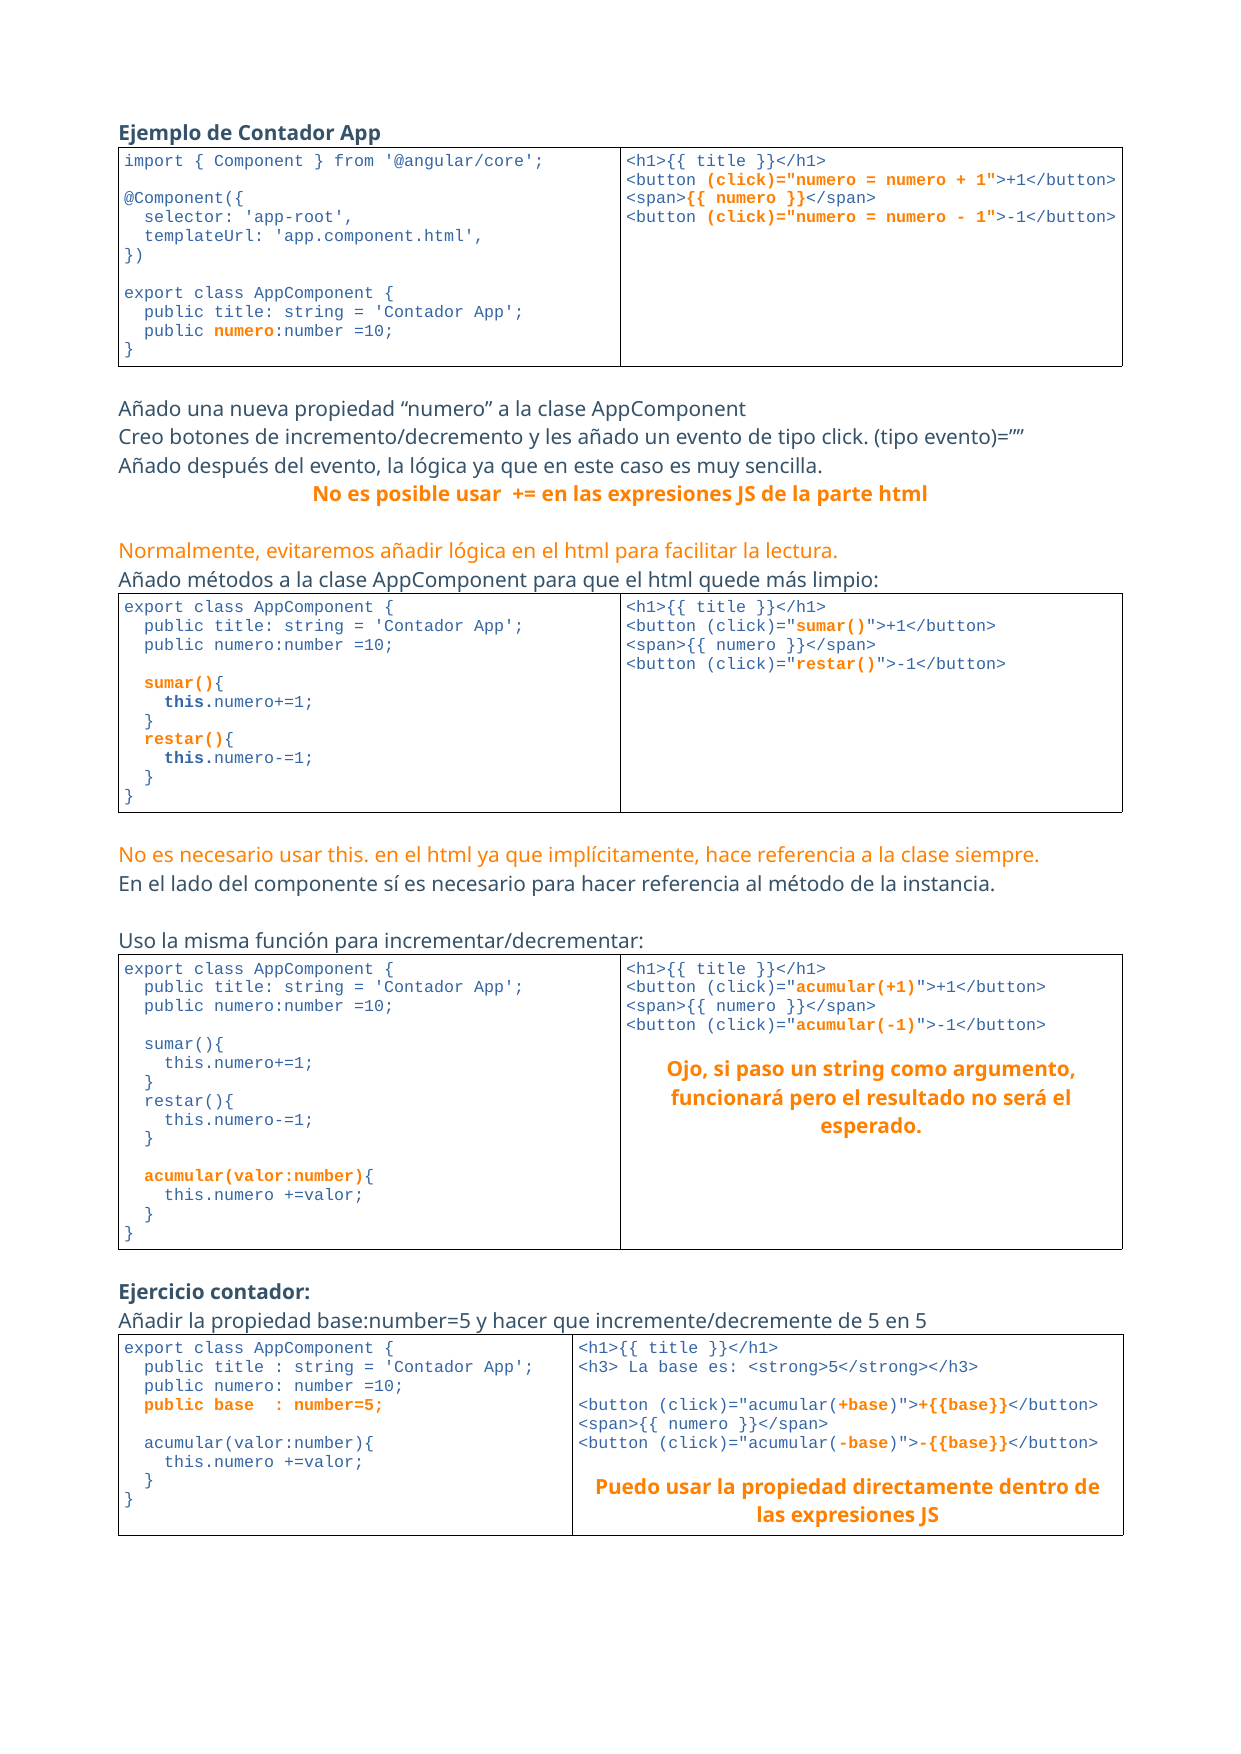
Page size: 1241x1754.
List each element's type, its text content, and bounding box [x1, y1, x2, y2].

text Añado métodos a la clase AppComponent para que el html quede más limpio: [118, 565, 1122, 593]
table_header export class AppComponent { public title: string = 'Contador App'; public numero:number =10; sumar(){ this.numero+=1; } restar(){ this.numero-=1; } acumular(valor:number){ this.numero +=valor; } } [119, 955, 620, 1249]
text Añado una nueva propiedad “numero” a la clase AppComponent [118, 394, 1122, 422]
text Creo botones de incremento/decremento y les añado un evento de tipo click. (tipo evento)=”” [118, 422, 1122, 451]
table_header export class AppComponent { public title : string = 'Contador App'; public numero: number =10; public base : number=5; acumular(valor:number){ this.numero +=valor; } } [119, 1335, 572, 1534]
text Añadir la propiedad base:number=5 y hacer que incremente/decremente de 5 en 5 [118, 1306, 1122, 1334]
table_header import { Component } from '@angular/core'; @Component({ selector: 'app-root', templateUrl: 'app.component.html', }) export class AppComponent { public title: string = 'Contador App'; public numero:number =10; } [119, 148, 620, 366]
text Ejercicio contador: [118, 1277, 1122, 1306]
text Añado después del evento, la lógica ya que en este caso es muy sencilla. [118, 451, 1122, 479]
text No es posible usar += en las expresiones JS de la parte html [118, 479, 1122, 508]
table_header <h1>{{ title }}</h1> <button (click)="acumular(+1)">+1</button> <span>{{ numero }}</span> <button (click)="acumular(-1)">-1</button> Ojo, si paso un string como argumento, funcionará pero el resultado no será el esperado. [621, 955, 1122, 1249]
text Uso la misma función para incrementar/decrementar: [118, 926, 1122, 954]
table_header <h1>{{ title }}</h1> <button (click)="sumar()">+1</button> <span>{{ numero }}</span> <button (click)="restar()">-1</button> [621, 594, 1122, 812]
table_header <h1>{{ title }}</h1> <button (click)="numero = numero + 1">+1</button> <span>{{ numero }}</span> <button (click)="numero = numero - 1">-1</button> [621, 148, 1122, 366]
table_header <h1>{{ title }}</h1> <h3> La base es: <strong>5</strong></h3> <button (click)="acumular(+base)">+{{base}}</button> <span>{{ numero }}</span> <button (click)="acumular(-base)">-{{base}}</button> Puedo usar la propiedad directamente dentro de las expresiones JS [573, 1335, 1123, 1534]
table_header export class AppComponent { public title: string = 'Contador App'; public numero:number =10; sumar(){ this.numero+=1; } restar(){ this.numero-=1; } } [119, 594, 620, 812]
text En el lado del componente sí es necesario para hacer referencia al método de la instancia. [118, 869, 1122, 897]
text Ejemplo de Contador App [118, 118, 1122, 147]
text No es necesario usar this. en el html ya que implícitamente, hace referencia a la clase siempre. [118, 841, 1122, 869]
text Normalmente, evitaremos añadir lógica en el html para facilitar la lectura. [118, 536, 1122, 565]
